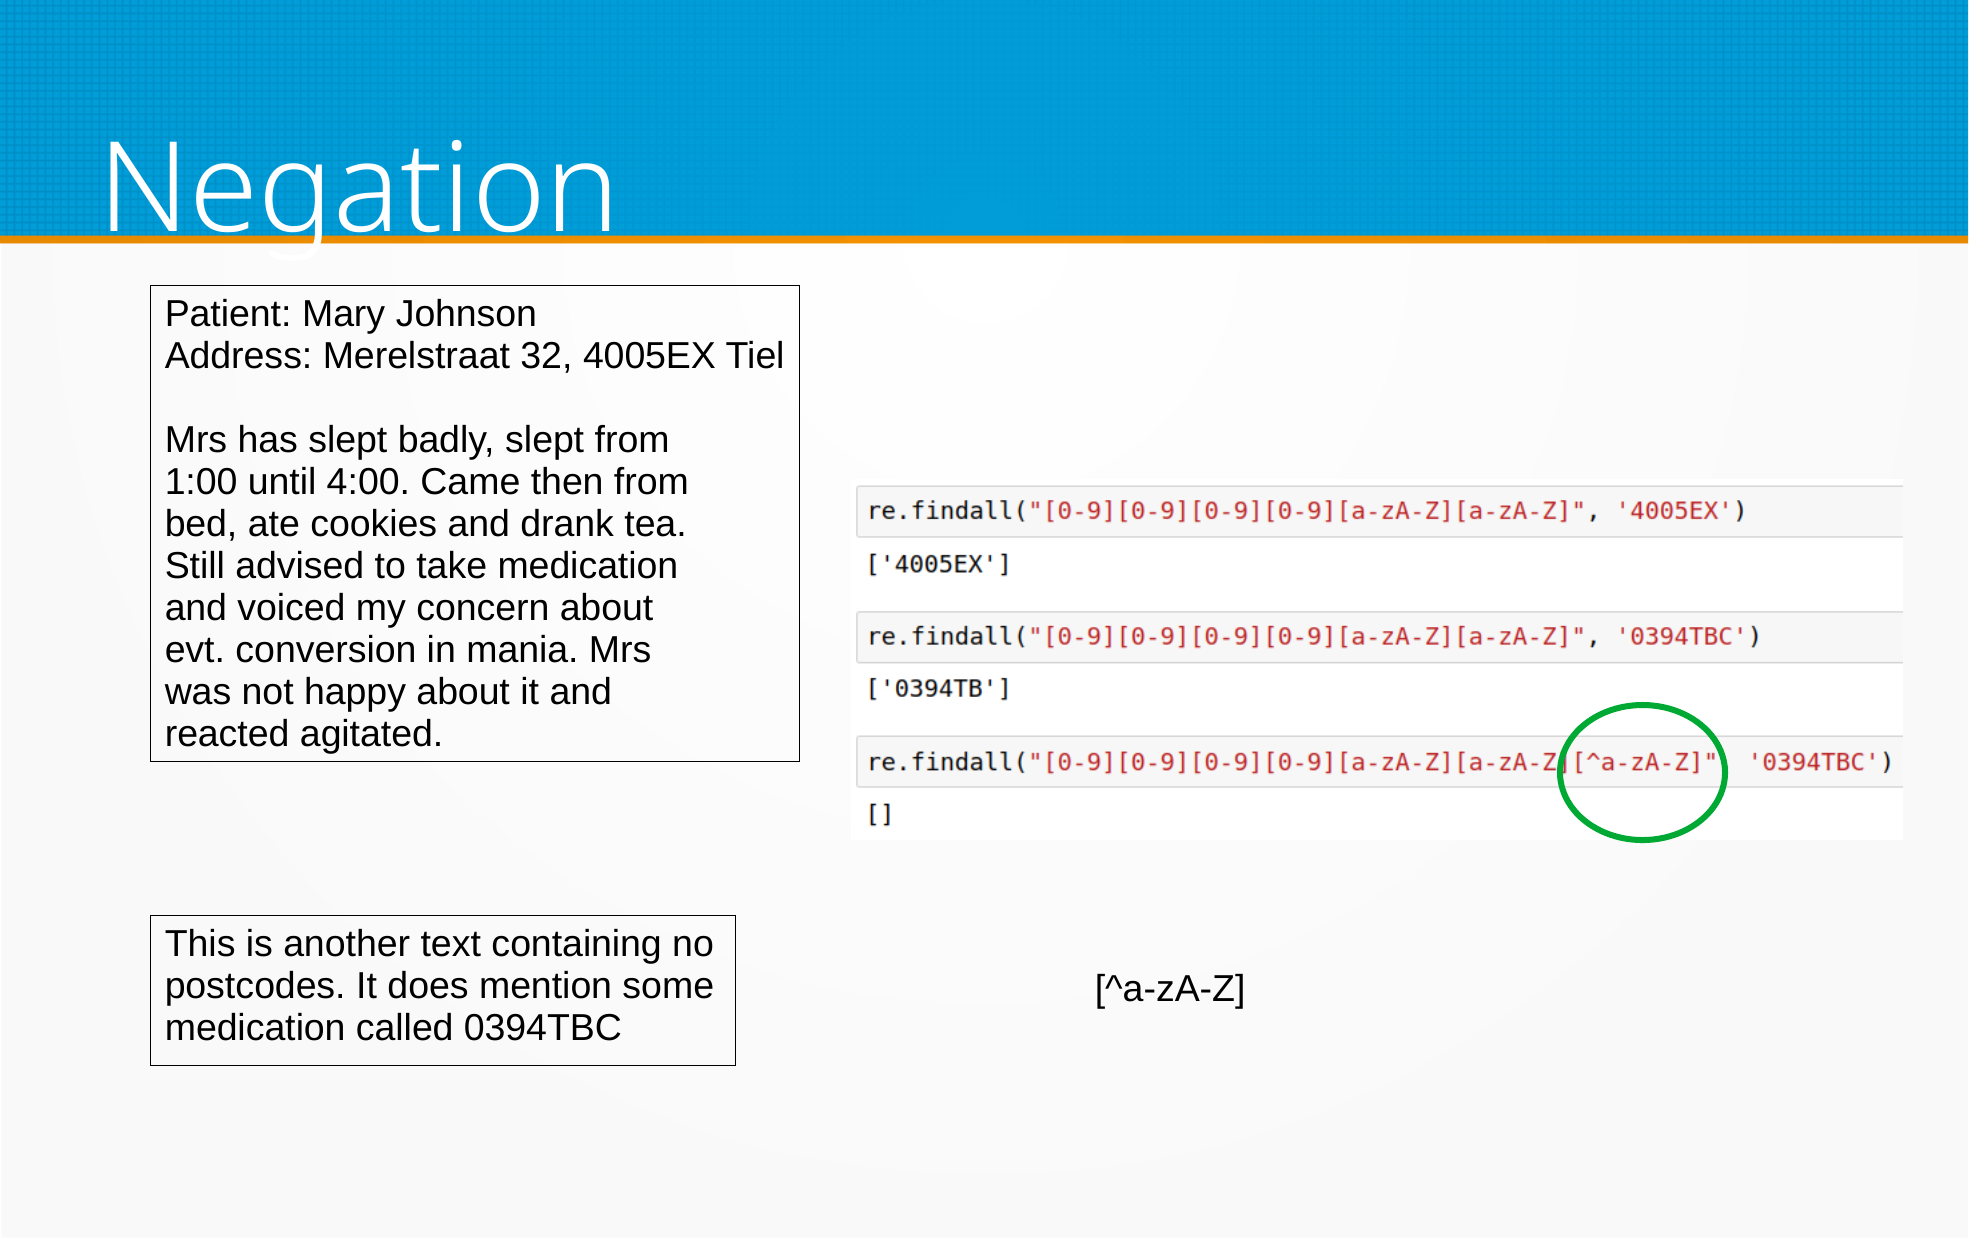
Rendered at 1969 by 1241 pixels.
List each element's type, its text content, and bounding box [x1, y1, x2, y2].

text_box This is another text containing no postcodes. It does mention some medication called 0394TBC [150, 915, 736, 1066]
title Negation [98, 49, 1870, 257]
text_box [^a-zA-Z] [1080, 960, 1651, 1017]
text_box Patient: Mary Johnson Address: Merelstraat 32, 4005EX Tiel Mrs has slept badly, slept from 1:00 until 4:00. Came then from bed, ate cookies and drank tea. Still advised to take medication and voiced my concern about evt. conversion in mania. Mrs was not happy about it and reacted agitated. [150, 285, 800, 762]
picture [0, 236, 1969, 1241]
